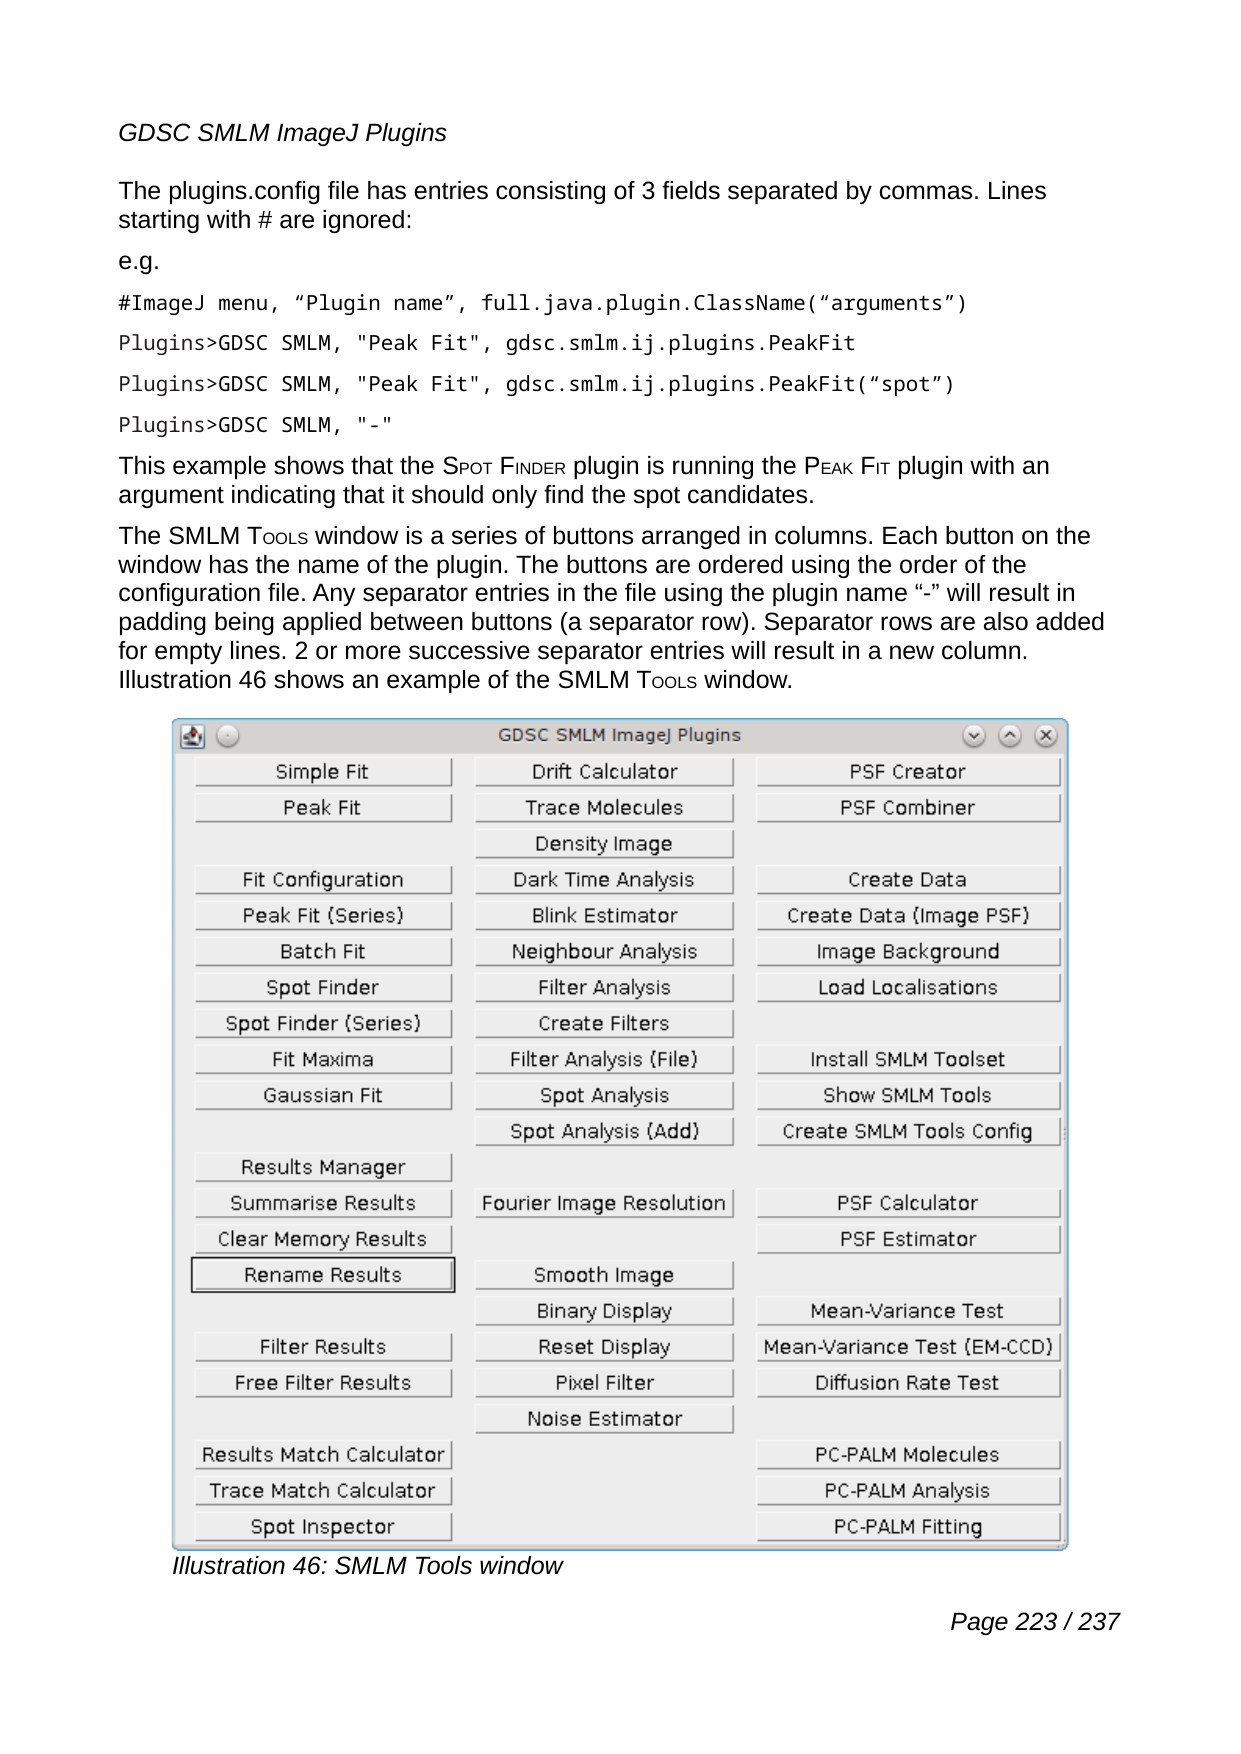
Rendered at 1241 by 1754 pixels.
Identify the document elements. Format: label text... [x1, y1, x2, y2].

text Plugins>GDSC SMLM, "-" [118, 410, 1122, 439]
picture [171, 718, 1069, 1551]
text The plugins.config file has entries consisting of 3 fields separated by commas. Lines starting with # are ignored: [118, 176, 1122, 234]
text The SMLM Tools window is a series of buttons arranged in columns. Each button on the window has the name of the plugin. The buttons are ordered using the order of the configuration file. Any separator entries in the file using the plugin name “-” will result in padding being applied between buttons (a separator row). Separator rows are also added for empty lines. 2 or more successive separator entries will result in a new column. Illustration 46 shows an example of the SMLM Tools window. [118, 521, 1122, 693]
text Plugins>GDSC SMLM, "Peak Fit", gdsc.smlm.ij.plugins.PeakFit [118, 328, 1122, 357]
text Plugins>GDSC SMLM, "Peak Fit", gdsc.smlm.ij.plugins.PeakFit(“spot”) [118, 369, 1122, 398]
text e.g. [118, 246, 1122, 275]
text #ImageJ menu, “Plugin name”, full.java.plugin.ClassName(“arguments”) [118, 288, 1122, 316]
text This example shows that the Spot Finder plugin is running the Peak Fit plugin with an argument indicating that it should only find the spot candidates. [118, 451, 1122, 508]
text Illustration 46: SMLM Tools window [172, 1551, 1068, 1580]
